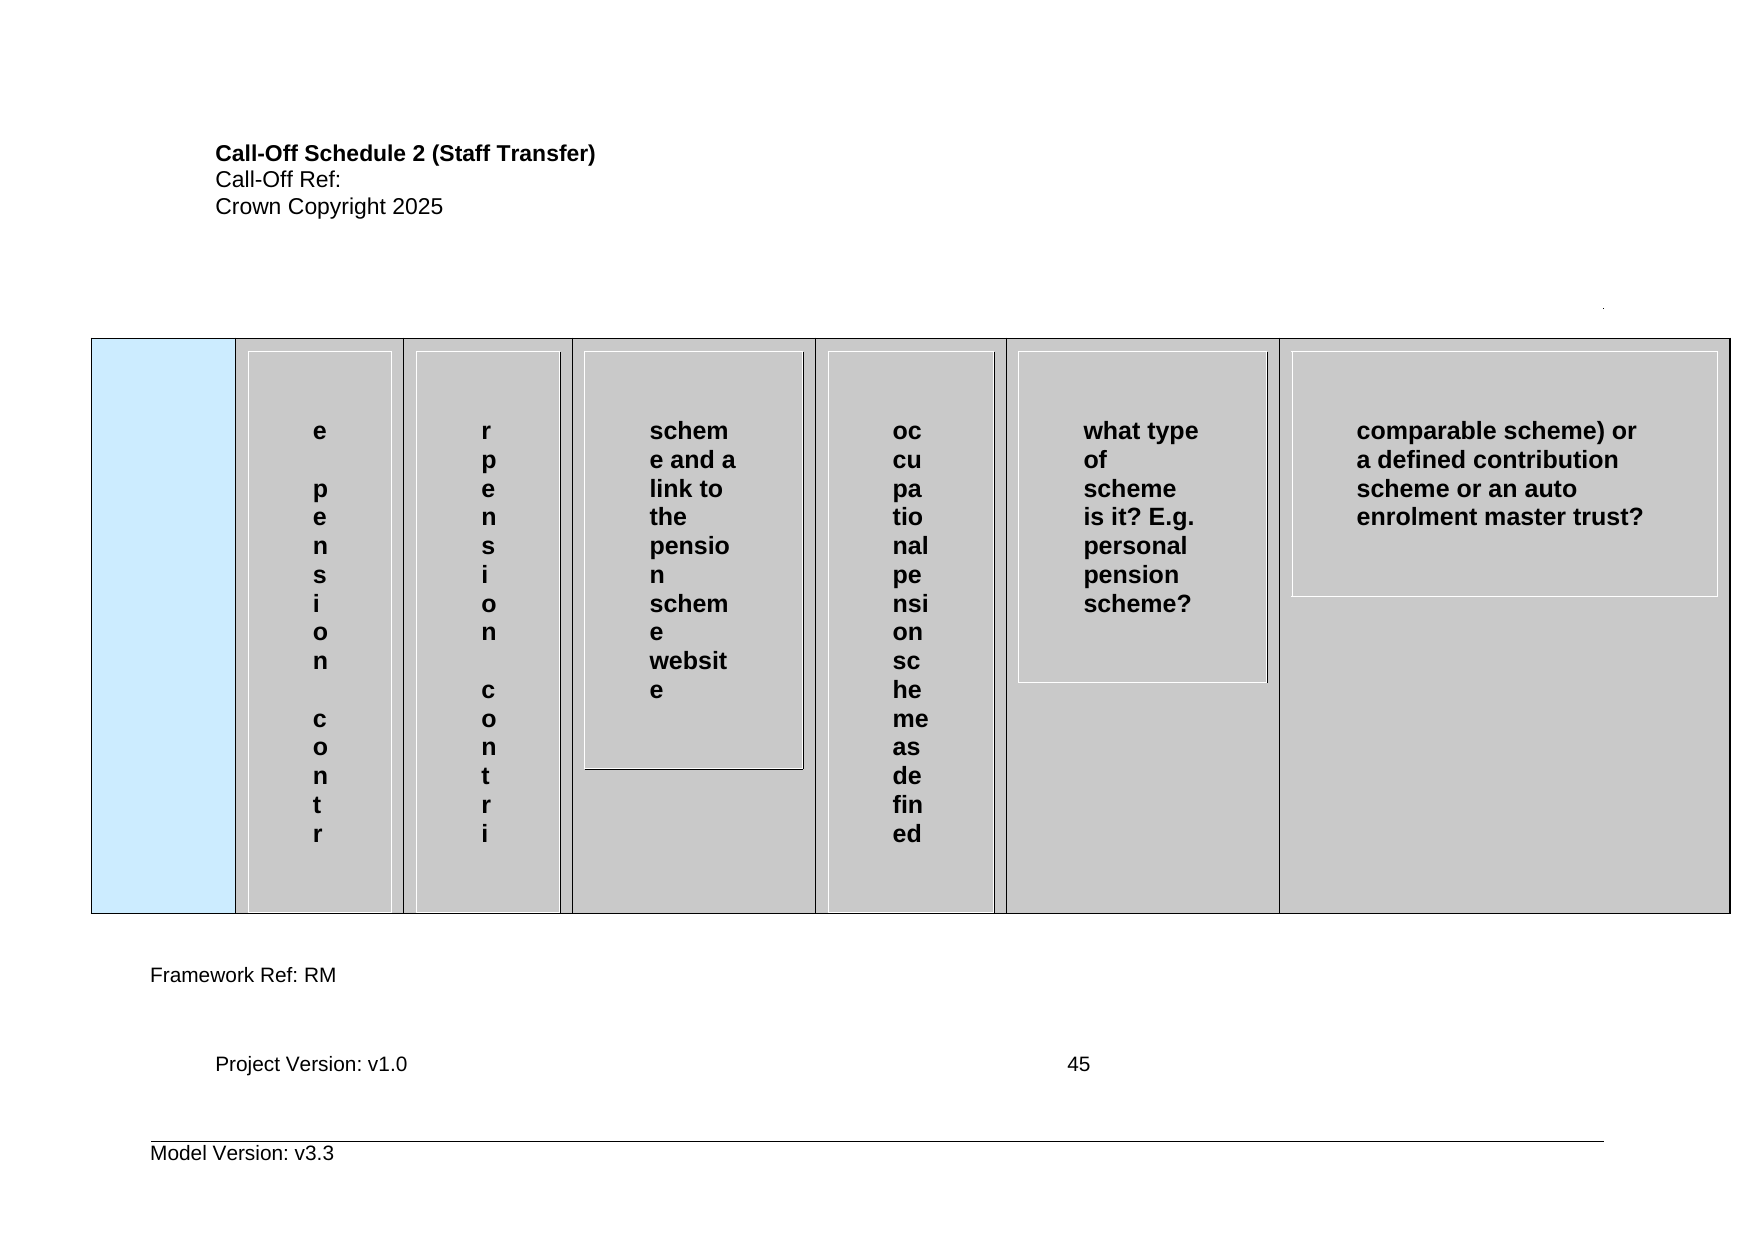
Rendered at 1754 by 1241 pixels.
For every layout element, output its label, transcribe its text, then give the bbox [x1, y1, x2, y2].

table_cell what type of scheme is it? E.g. personal pension scheme? [1007, 339, 1279, 913]
table_cell [92, 339, 235, 913]
table_cell occupational pension scheme as defined [816, 339, 1006, 913]
table_cell e pension contr [236, 339, 403, 913]
table_cell r pension contri [404, 339, 572, 913]
table_cell comparable scheme) or a defined contribution scheme or an auto enrolment master trust? [1280, 339, 1729, 913]
table_cell scheme and a link to the pension scheme website [573, 339, 815, 913]
